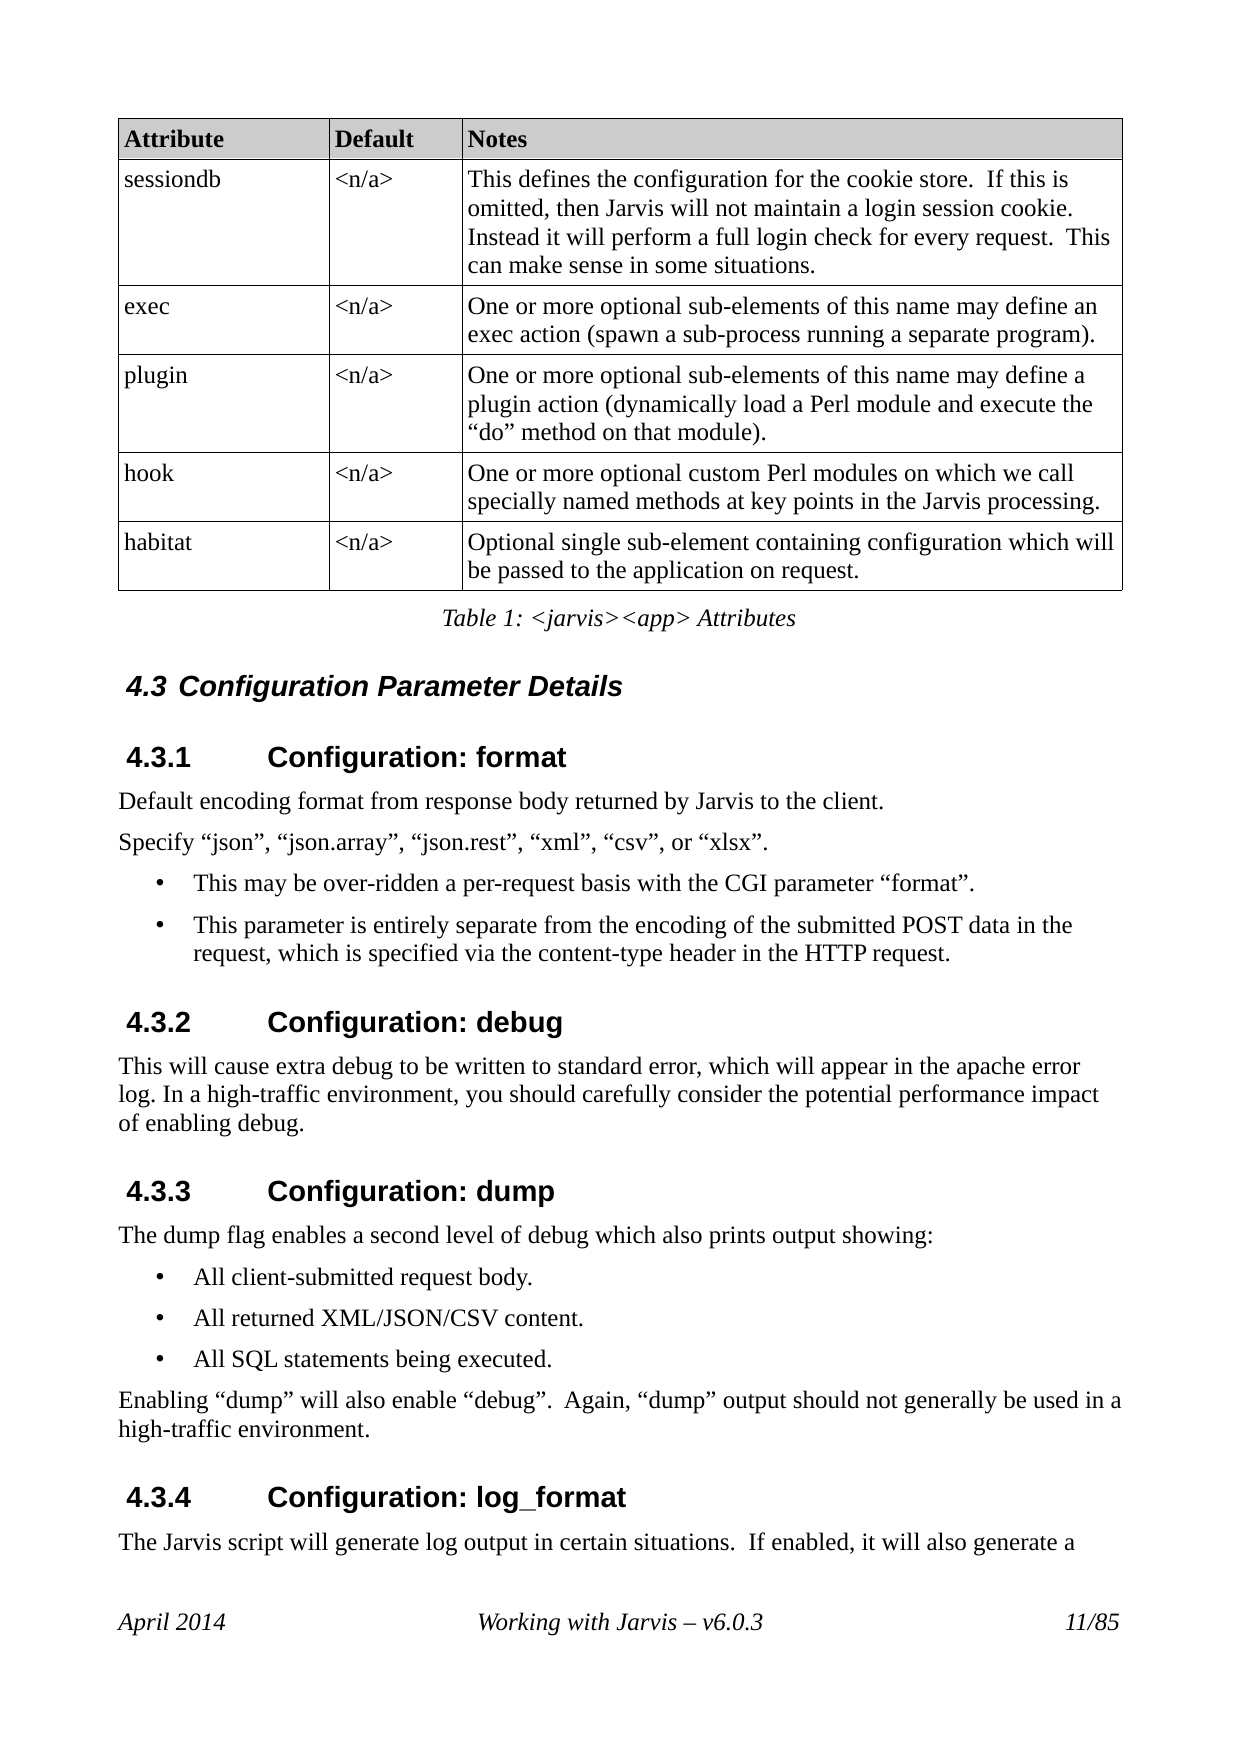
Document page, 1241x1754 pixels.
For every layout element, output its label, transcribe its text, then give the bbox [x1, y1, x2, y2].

subtitle Configuration: log_format [118, 1481, 1122, 1514]
subtitle Configuration: dump [118, 1174, 1122, 1208]
table_cell plugin [119, 355, 329, 452]
text Specify “json”, “json.array”, “json.rest”, “xml”, “csv”, or “xlsx”. [118, 827, 1122, 856]
table_cell Optional single sub-element containing configuration which will be passed to the application on request. [463, 522, 1122, 590]
list This may be over-ridden a per-request basis with the CGI parameter “format”. [156, 868, 1122, 897]
table_cell <n/a> [330, 160, 462, 285]
table_header Default [330, 119, 462, 158]
table_cell <n/a> [330, 355, 462, 452]
table_cell exec [119, 286, 329, 354]
list All SQL statements being executed. [156, 1344, 1122, 1373]
table_header Attribute [119, 119, 329, 158]
text The Jarvis script will generate log output in certain situations. If enabled, it will also generate a [118, 1527, 1122, 1555]
subtitle Configuration Parameter Details [118, 669, 1122, 702]
text Enabling “dump” will also enable “debug”. Again, “dump” output should not generally be used in a high-traffic environment. [118, 1386, 1122, 1443]
table_cell <n/a> [330, 522, 462, 590]
table_cell One or more optional sub-elements of this name may define a plugin action (dynamically load a Perl module and execute the “do” method on that module). [463, 355, 1122, 452]
table_cell sessiondb [119, 160, 329, 285]
text Default encoding format from response body returned by Jarvis to the client. [118, 786, 1122, 815]
table_header Notes [463, 119, 1122, 158]
text The dump flag enables a second level of debug which also prints output showing: [118, 1221, 1122, 1249]
text Table 1: <jarvis><app> Attributes [118, 603, 1122, 631]
table_cell habitat [119, 522, 329, 590]
table_cell One or more optional custom Perl modules on which we call specially named methods at key points in the Jarvis processing. [463, 453, 1122, 521]
text This will cause extra debug to be written to standard error, which will appear in the apache error log. In a high-traffic environment, you should carefully consider the potential performance impact of enabling debug. [118, 1051, 1122, 1137]
table_cell hook [119, 453, 329, 521]
list All client-submitted request body. [156, 1262, 1122, 1291]
table_cell <n/a> [330, 453, 462, 521]
subtitle Configuration: format [118, 740, 1122, 773]
table_cell This defines the configuration for the cookie store. If this is omitted, then Jarvis will not maintain a login session cookie. Instead it will perform a full login check for every request. This can make sense in some situations. [463, 160, 1122, 285]
subtitle Configuration: debug [118, 1005, 1122, 1038]
list All returned XML/JSON/CSV content. [156, 1303, 1122, 1332]
list This parameter is entirely separate from the encoding of the submitted POST data in the request, which is specified via the content-type header in the HTTP request. [156, 910, 1122, 967]
table_cell One or more optional sub-elements of this name may define an exec action (spawn a sub-process running a separate program). [463, 286, 1122, 354]
table_cell <n/a> [330, 286, 462, 354]
